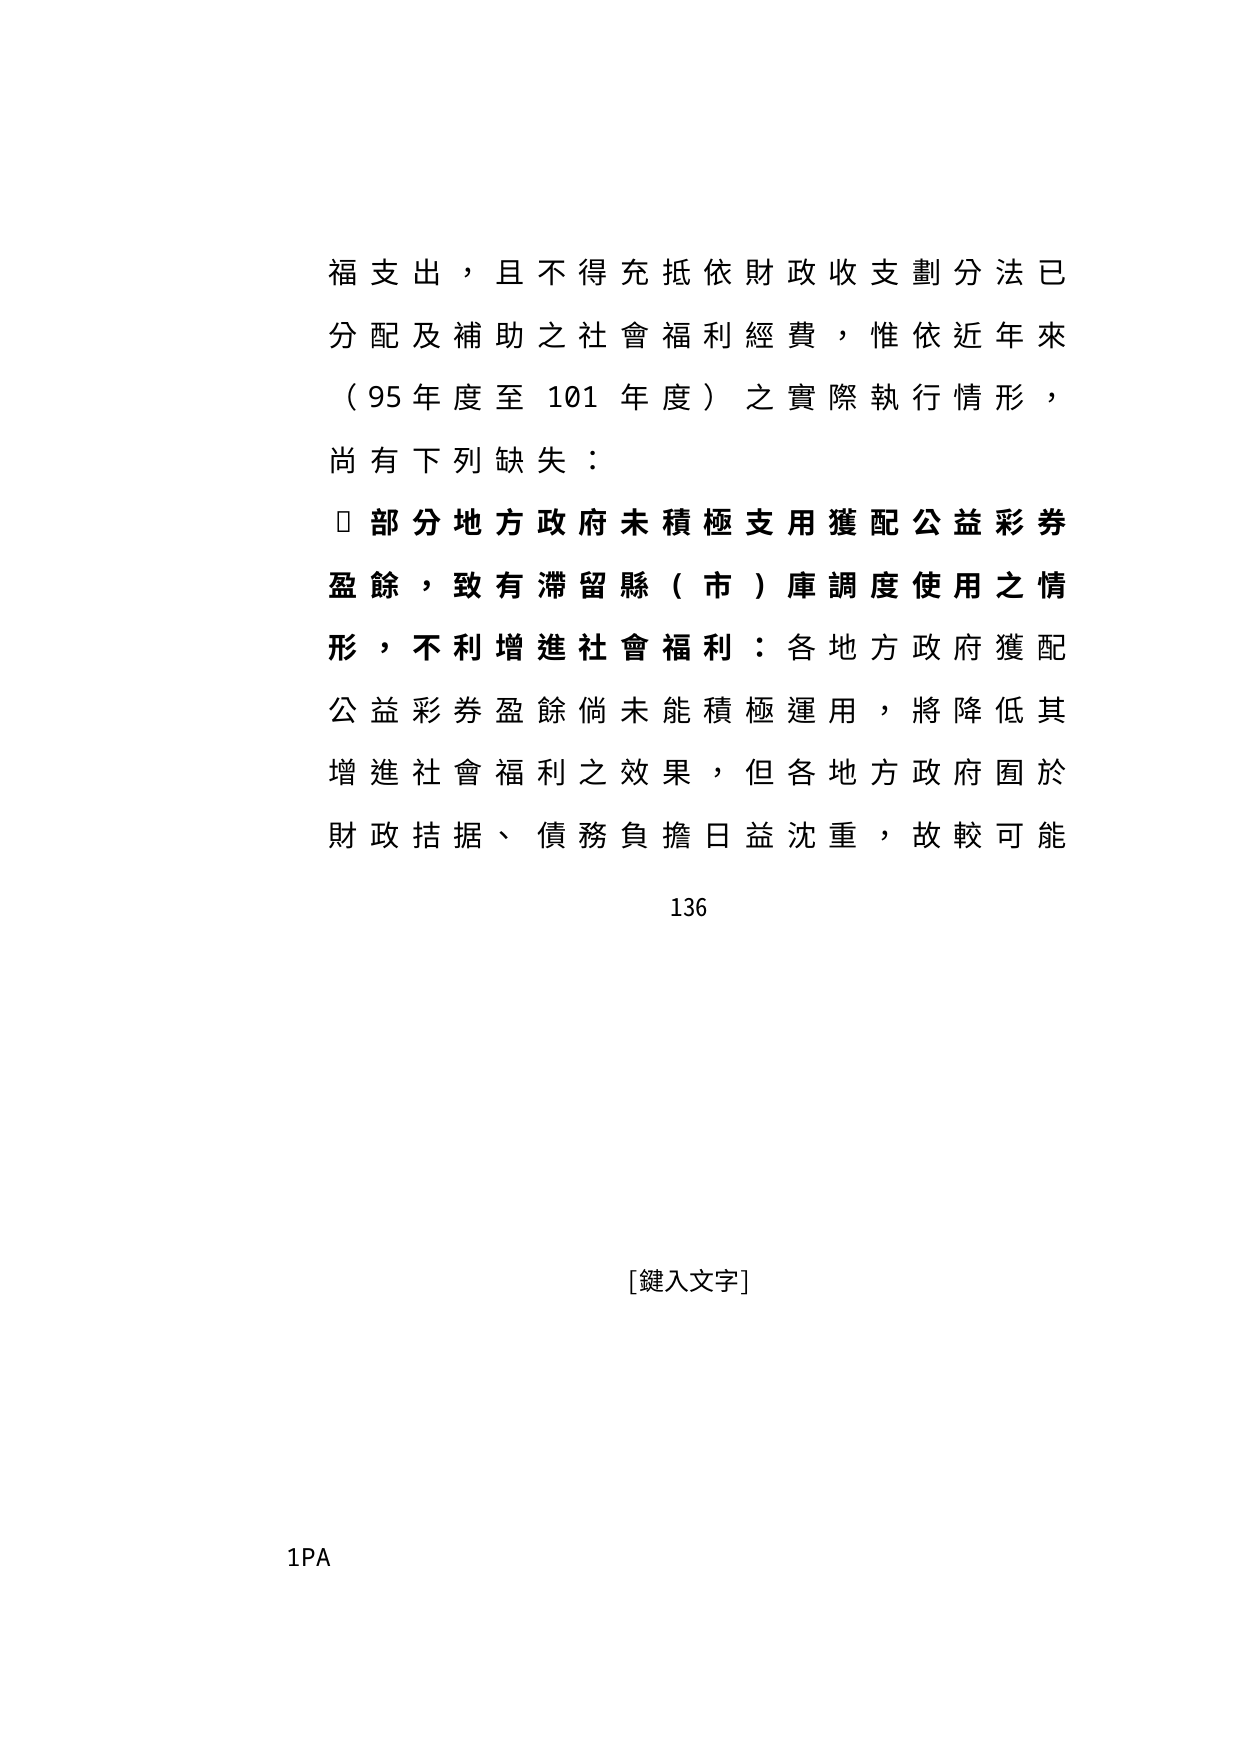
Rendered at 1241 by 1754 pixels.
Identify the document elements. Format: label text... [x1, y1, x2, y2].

text 福支出，且不得充抵依財政收支劃分法已分配及補助之社會福利經費，惟依近年來（95年度至101年度）之實際執行情形，尚有下列缺失： [286, 229, 1072, 479]
text 部分地方政府未積極支用獲配公益彩券盈餘，致有滯留縣(市)庫調度使用之情形，不利增進社會福利：各地方政府獲配公益彩券盈餘倘未能積極運用，將降低其增進社會福利之效果，但各地方政府囿於財政拮据、債務負擔日益沈重，故較可能 [286, 479, 1072, 854]
